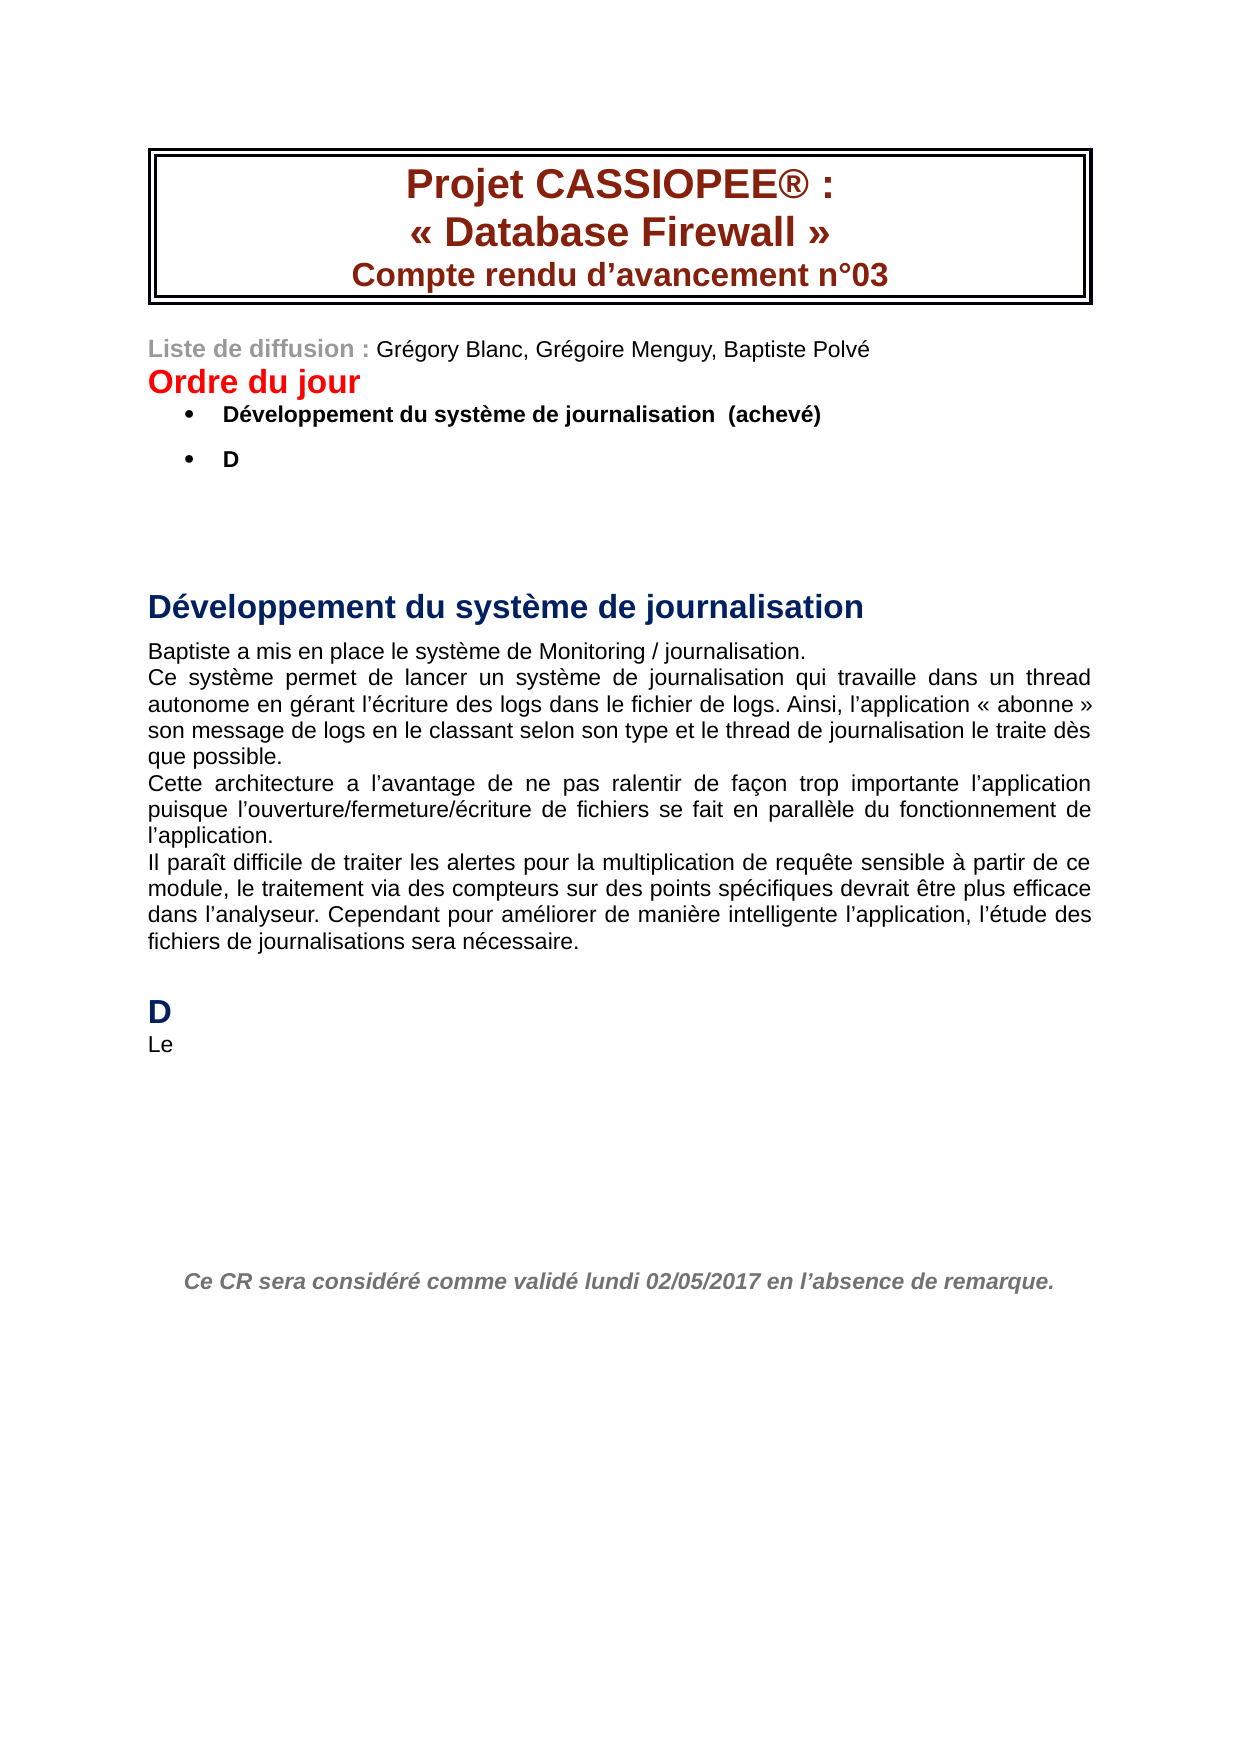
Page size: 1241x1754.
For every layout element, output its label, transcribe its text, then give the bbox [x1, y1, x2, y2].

list D [185, 446, 1093, 472]
text Projet CASSIOPEE® : [151, 151, 1089, 196]
text « Database Firewall » [157, 196, 1083, 243]
list Le [148, 1031, 1093, 1057]
text Liste de diffusion : Grégory Blanc, Grégoire Menguy, Baptiste Polvé [148, 333, 1093, 362]
text Développement du système de journalisation [148, 587, 1093, 625]
text Compte rendu d’avancement n°03 [151, 243, 1089, 302]
list D [148, 992, 1093, 1031]
text Ce CR sera considéré comme validé lundi 02/05/2017 en l’absence de remarque. [148, 1268, 1093, 1294]
list Développement du système de journalisation (achevé) [185, 401, 1093, 427]
list Cette architecture a l’avantage de ne pas ralentir de façon trop importante l’application puisque l’ouverture/fermeture/écriture de fichiers se fait en parallèle du fonctionnement de l’application. [148, 769, 1093, 849]
text Ordre du jour [148, 362, 1093, 401]
list Ce système permet de lancer un système de journalisation qui travaille dans un thread autonome en gérant l’écriture des logs dans le fichier de logs. Ainsi, l’application « abonne » son message de logs en le classant selon son type et le thread de journalisation le traite dès que possible. [148, 664, 1093, 769]
list Baptiste a mis en place le système de Monitoring / journalisation. [148, 638, 1093, 664]
list Il paraît difficile de traiter les alertes pour la multiplication de requête sensible à partir de ce module, le traitement via des compteurs sur des points spécifiques devrait être plus efficace dans l’analyseur. Cependant pour améliorer de manière intelligente l’application, l’étude des fichiers de journalisations sera nécessaire. [148, 849, 1093, 954]
